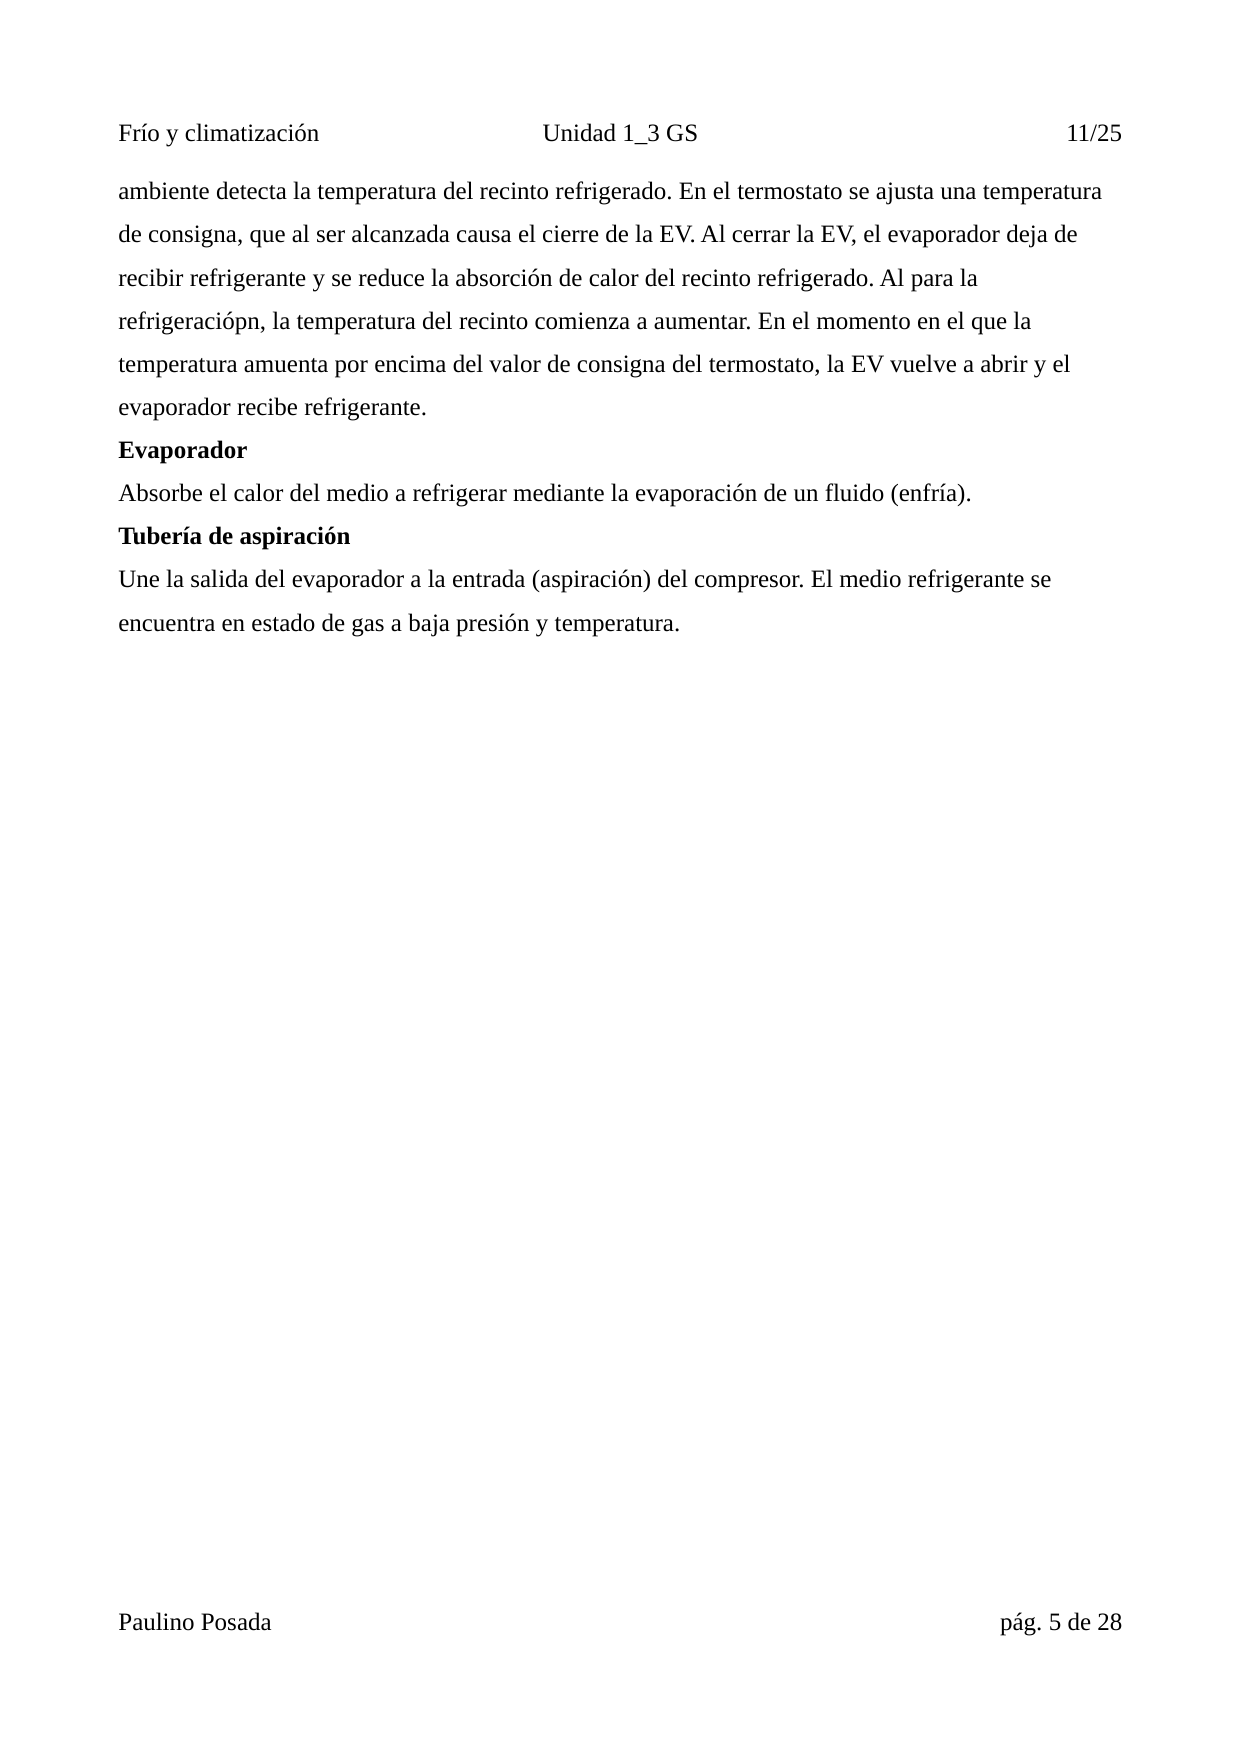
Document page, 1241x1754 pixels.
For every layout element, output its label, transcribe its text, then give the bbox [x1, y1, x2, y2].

text Tubería de aspiración [118, 521, 1122, 550]
text Evaporador [118, 435, 1122, 464]
text Une la salida del evaporador a la entrada (aspiración) del compresor. El medio refrigerante se encuentra en estado de gas a baja presión y temperatura. [118, 564, 1122, 636]
text Absorbe el calor del medio a refrigerar mediante la evaporación de un fluido (enfría). [118, 478, 1122, 507]
text ambiente detecta la temperatura del recinto refrigerado. En el termostato se ajusta una temperatura de consigna, que al ser alcanzada causa el cierre de la EV. Al cerrar la EV, el evaporador deja de recibir refrigerante y se reduce la absorción de calor del recinto refrigerado. Al para la refrigeraciópn, la temperatura del recinto comienza a aumentar. En el momento en el que la temperatura amuenta por encima del valor de consigna del termostato, la EV vuelve a abrir y el evaporador recibe refrigerante. [118, 176, 1122, 421]
